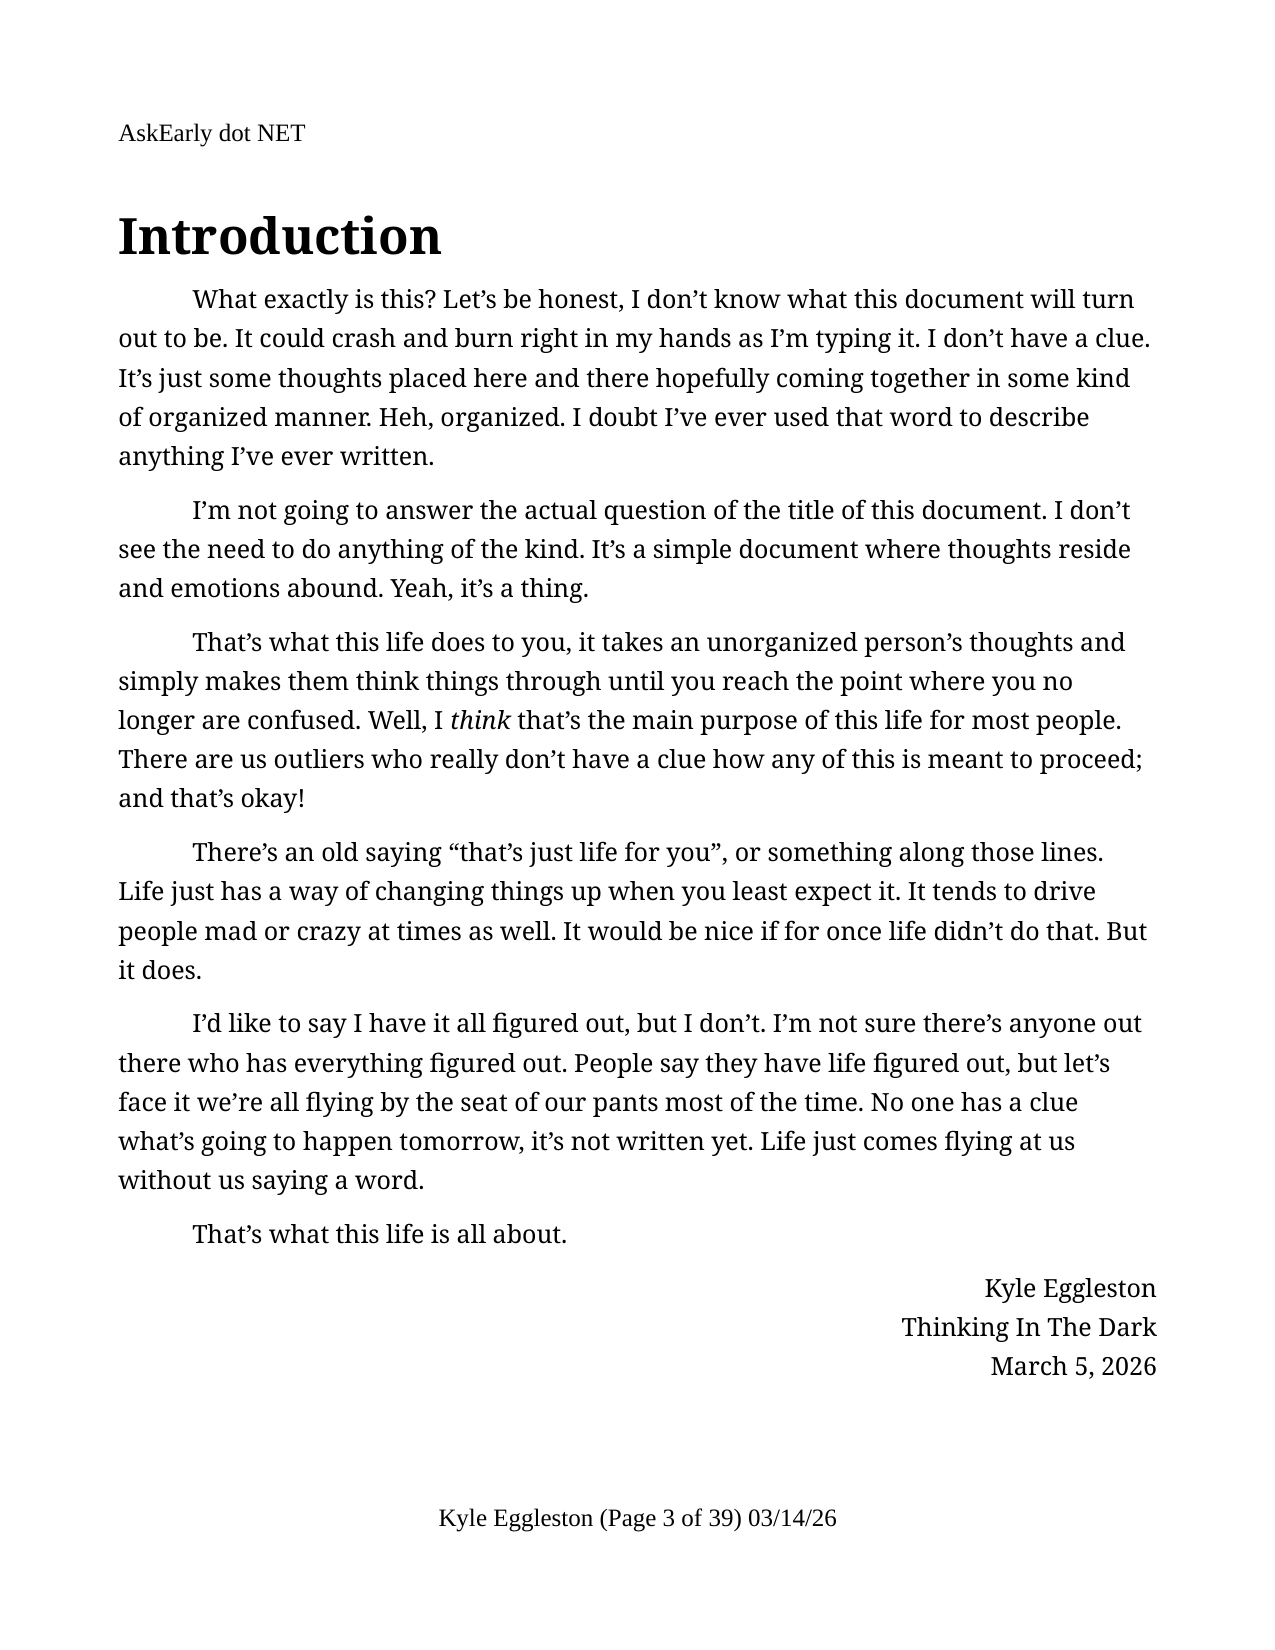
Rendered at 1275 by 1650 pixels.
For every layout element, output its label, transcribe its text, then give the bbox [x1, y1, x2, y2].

text I’d like to say I have it all figured out, but I don’t. I’m not sure there’s anyone out there who has everything figured out. People say they have life figured out, but let’s face it we’re all flying by the seat of our pants most of the time. No one has a clue what’s going to happen tomorrow, it’s not written yet. Life just comes flying at us without us saying a word. [118, 1006, 1157, 1197]
text What exactly is this? Let’s be honest, I don’t know what this document will turn out to be. It could crash and burn right in my hands as I’m typing it. I don’t have a clue. It’s just some thoughts placed here and there hopefully coming together in some kind of organized manner. Heh, organized. I doubt I’ve ever used that word to describe anything I’ve ever written. [118, 282, 1157, 473]
text That’s what this life does to you, it takes an unorganized person’s thoughts and simply makes them think things through until you reach the point where you no longer are confused. Well, I think that’s the main purpose of this life for most people. There are us outliers who really don’t have a clue how any of this is meant to proceed; and that’s okay! [118, 624, 1157, 815]
text There’s an old saying “that’s just life for you”, or something along those lines. Life just has a way of changing things up when you least expect it. It tends to drive people mad or crazy at times as well. It would be nice if for once life didn’t do that. But it does. [118, 835, 1157, 986]
text I’m not going to answer the actual question of the title of this document. I don’t see the need to do anything of the kind. It’s a simple document where thoughts reside and emotions abound. Yeah, it’s a thing. [118, 492, 1157, 605]
text That’s what this life is all about. [118, 1217, 1157, 1251]
text Kyle Eggleston Thinking In The Dark March 5, 2026 [118, 1270, 1157, 1383]
subtitle Introduction [118, 201, 1157, 269]
